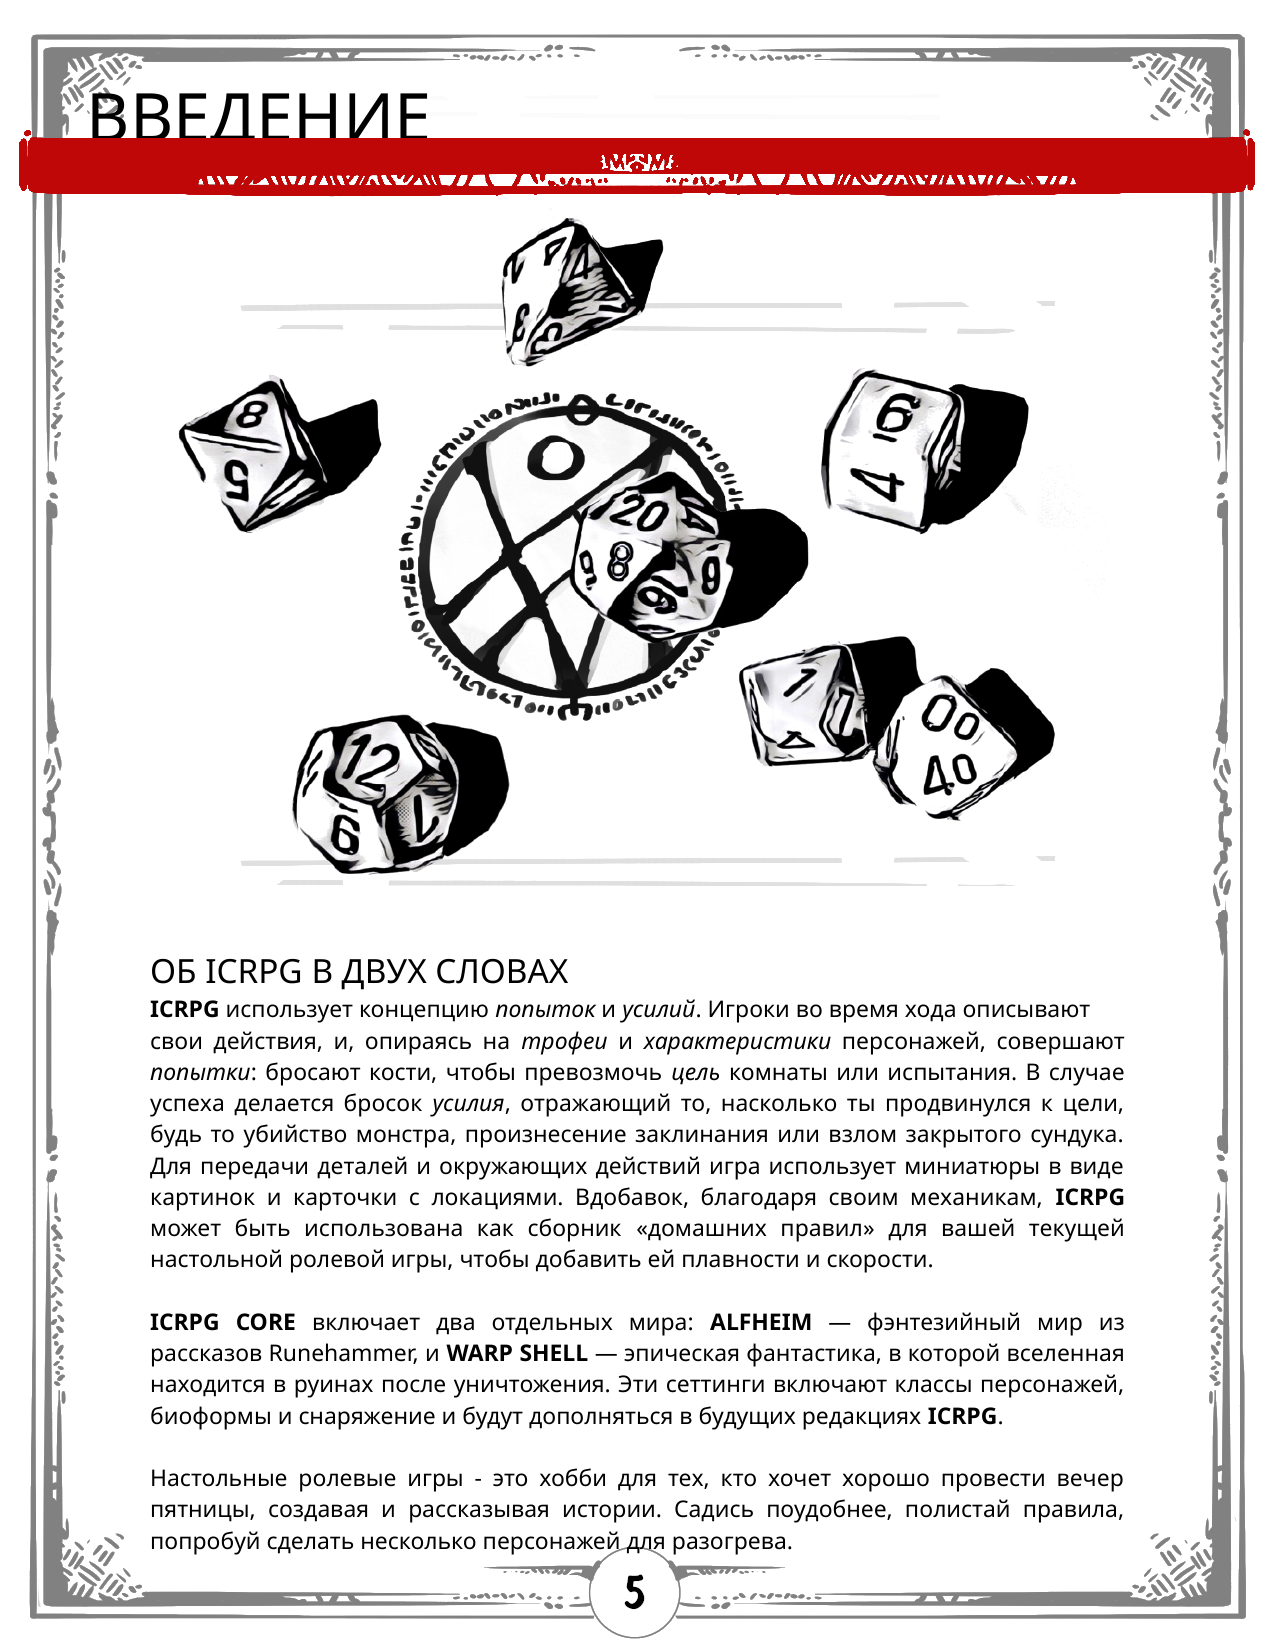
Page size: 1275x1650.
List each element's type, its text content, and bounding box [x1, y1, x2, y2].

picture [0, 6, 1275, 1647]
text ICRPG использует концепцию попыток и усилий. Игроки во время хода описывают [150, 993, 1125, 1024]
subtitle ОБ ICRPG В ДВУХ СЛОВАХ [150, 948, 1275, 993]
text свои действия, и, опираясь на трофеи и характеристики персонажей, совершают попытки: бросают кости, чтобы превозмочь цель комнаты или испытания. В случае успеха делается бросок усилия, отражающий то, насколько ты продвинулся к цели, будь то убийство монстра, произнесение заклинания или взлом закрытого сундука. Для передачи деталей и окружающих действий игра использует миниатюры в виде картинок и карточки с локациями. Вдобавок, благодаря своим механикам, ICRPG может быть использована как сборник «домашних правил» для вашей текущей настольной ролевой игры, чтобы добавить ей плавности и скорости. [150, 1024, 1125, 1274]
text ICRPG CORE включает два отдельных мира: ALFHEIM — фэнтезийный мир из рассказов Runehammer, и WARP SHELL — эпическая фантастика, в которой вселенная находится в руинах после уничтожения. Эти сеттинги включают классы персонажей, биоформы и снаряжение и будут дополняться в будущих редакциях ICRPG. [150, 1306, 1125, 1431]
text Настольные ролевые игры - это хобби для тех, кто хочет хорошо провести вечер пятницы, создавая и рассказывая истории. Садись поудобнее, полистай правила, попробуй сделать несколько персонажей для разогрева. [150, 1462, 1125, 1556]
